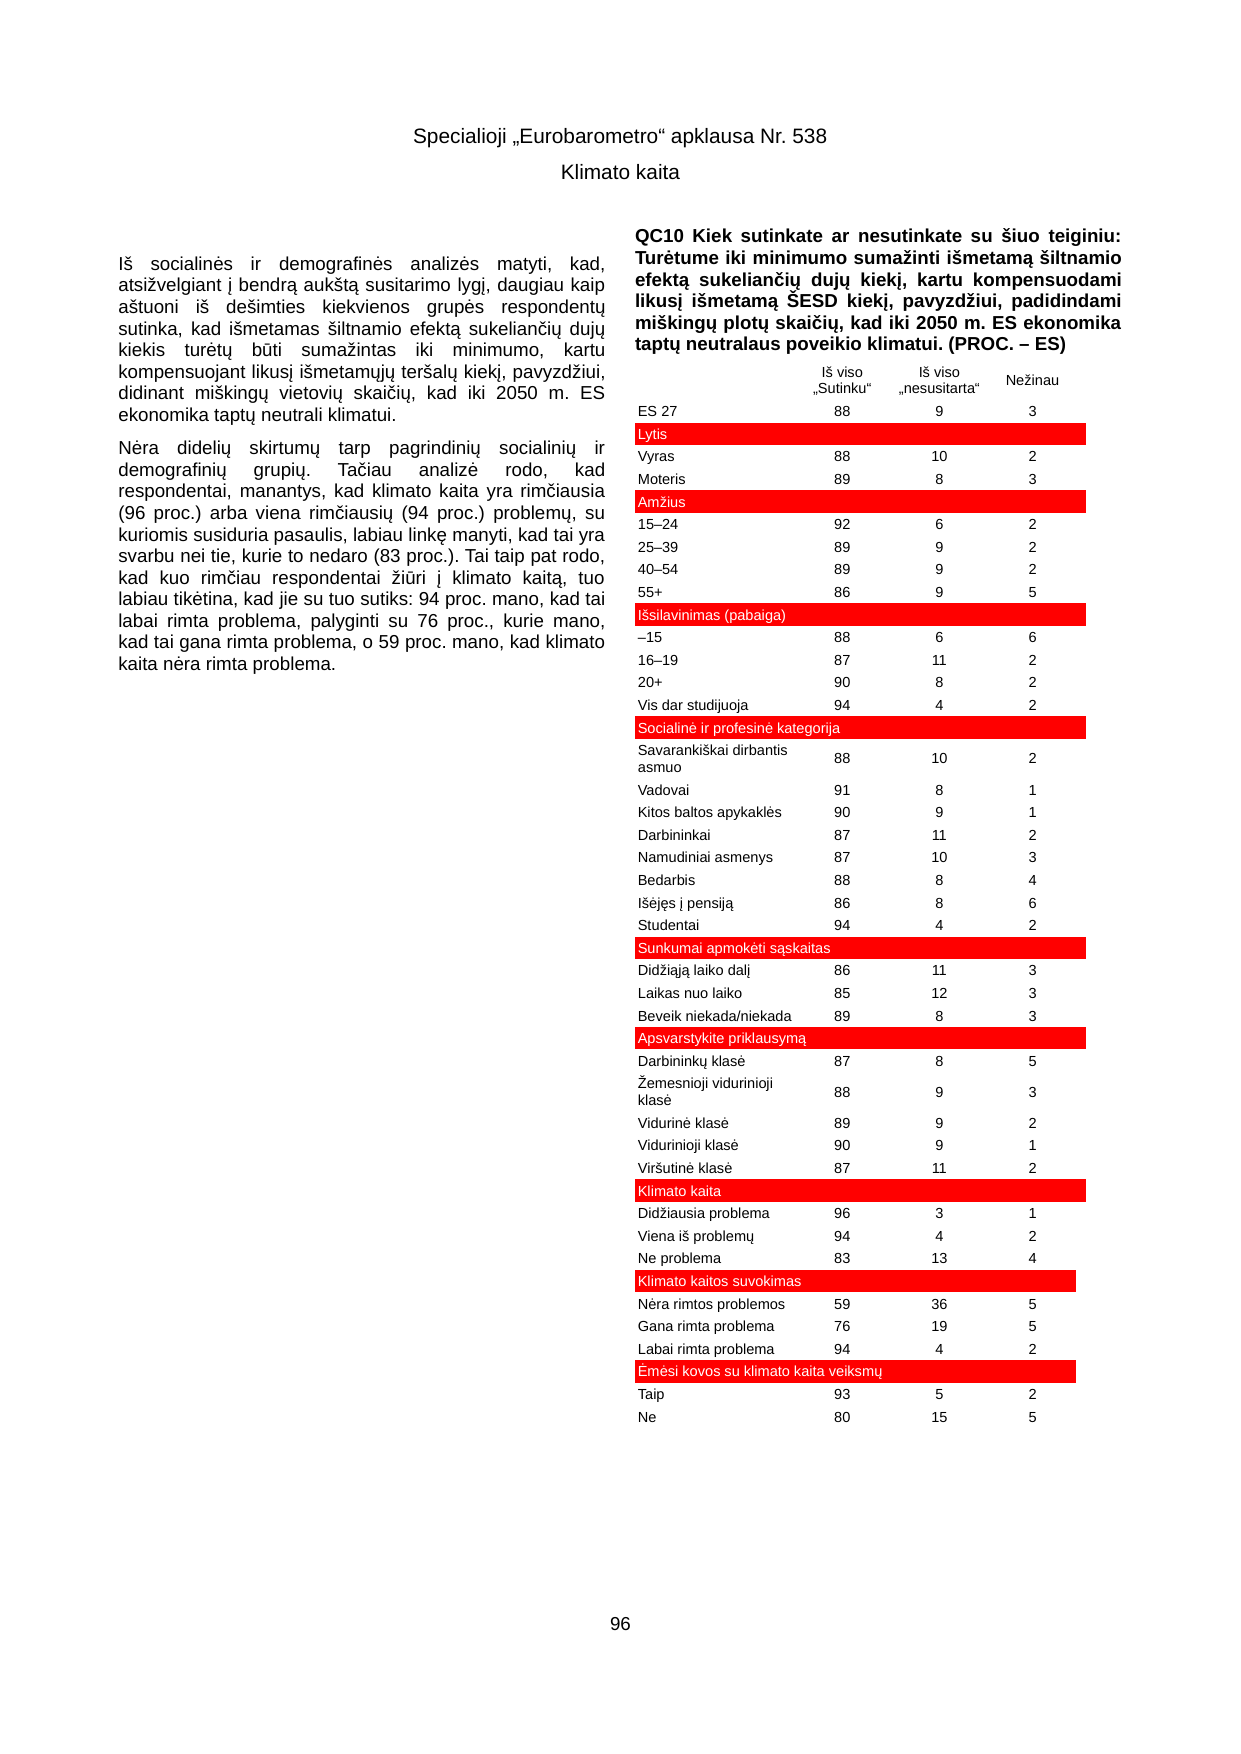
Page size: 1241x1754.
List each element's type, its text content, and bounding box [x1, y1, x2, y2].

table_cell [1072, 581, 1086, 603]
table_cell 92 [799, 513, 886, 536]
table_cell [1072, 1315, 1086, 1338]
table_cell Vidurinioji klasė [635, 1134, 798, 1157]
table_cell [1072, 558, 1086, 581]
table_cell [1072, 959, 1086, 982]
table_cell [1072, 1202, 1086, 1224]
table_cell 5 [886, 1383, 992, 1405]
table_cell 55+ [635, 581, 798, 603]
table_cell 4 [993, 1247, 1072, 1270]
table_cell Amžius [635, 490, 1086, 513]
table_cell 40–54 [635, 558, 798, 581]
table_cell 90 [799, 801, 886, 823]
table_cell 3 [993, 468, 1072, 490]
table_cell 9 [886, 1134, 992, 1157]
table_cell Klimato kaitos suvokimas [635, 1270, 1076, 1292]
table_cell [1072, 1338, 1086, 1360]
table_cell [1072, 1050, 1086, 1072]
table_cell 59 [799, 1293, 886, 1315]
text QC10 Kiek sutinkate ar nesutinkate su šiuo teiginiu: Turėtume iki minimumo sumažinti išmetamą šiltnamio efektą sukeliančių dujų kiekį, kartu kompensuodami likusį išmetamą ŠESD kiekį, pavyzdžiui, padidindami miškingų plotų skaičių, kad iki 2050 m. ES ekonomika taptų neutralaus poveikio klimatui. (PROC. – ES) [635, 225, 1122, 354]
table_cell Kitos baltos apykaklės [635, 801, 798, 823]
table_cell 5 [993, 1405, 1072, 1428]
table_cell 2 [993, 649, 1072, 671]
table_cell 10 [886, 739, 992, 778]
table_cell 36 [886, 1293, 992, 1315]
table_cell 90 [799, 1134, 886, 1157]
table_cell 2 [993, 513, 1072, 536]
table_cell [1072, 914, 1086, 937]
text Nėra didelių skirtumų tarp pagrindinių socialinių ir demografinių grupių. Tačiau analizė rodo, kad respondentai, manantys, kad klimato kaita yra rimčiausia (96 proc.) arba viena rimčiausių (94 proc.) problemų, su kuriomis susiduria pasaulis, labiau linkę manyti, kad tai yra svarbu nei tie, kurie to nedaro (83 proc.). Tai taip pat rodo, kad kuo rimčiau respondentai žiūri į klimato kaitą, tuo labiau tikėtina, kad jie su tuo sutiks: 94 proc. mano, kad tai labai rimta problema, palyginti su 76 proc., kurie mano, kad tai gana rimta problema, o 59 proc. mano, kad klimato kaita nėra rimta problema. [118, 437, 605, 674]
table_cell 91 [799, 778, 886, 801]
table_cell 2 [993, 824, 1072, 846]
table_cell 2 [993, 558, 1072, 581]
text Iš socialinės ir demografinės analizės matyti, kad, atsižvelgiant į bendrą aukštą susitarimo lygį, daugiau kaip aštuoni iš dešimties kiekvienos grupės respondentų sutinka, kad išmetamas šiltnamio efektą sukeliančių dujų kiekis turėtų būti sumažintas iki minimumo, kartu kompensuojant likusį išmetamųjų teršalų kiekį, pavyzdžiui, didinant miškingų vietovių skaičių, kad iki 2050 m. ES ekonomika taptų neutrali klimatui. [118, 253, 605, 425]
table_cell 87 [799, 649, 886, 671]
table_cell 9 [886, 558, 992, 581]
table_cell [1072, 1247, 1086, 1270]
table_cell 9 [886, 801, 992, 823]
table_cell 89 [799, 1004, 886, 1027]
table_cell 15 [886, 1405, 992, 1428]
table_cell 2 [993, 1225, 1072, 1247]
table_cell Klimato kaita [635, 1179, 1086, 1202]
table_cell [1072, 694, 1086, 716]
table_cell 3 [993, 400, 1072, 422]
table_cell Beveik niekada/niekada [635, 1004, 798, 1027]
table_cell 83 [799, 1247, 886, 1270]
table_cell Savarankiškai dirbantis asmuo [635, 739, 798, 778]
table_cell 89 [799, 1112, 886, 1134]
table_cell 1 [993, 1134, 1072, 1157]
table_cell 88 [799, 1072, 886, 1112]
table_cell [1072, 1405, 1086, 1428]
table_cell [1076, 1360, 1086, 1383]
table_cell 2 [993, 671, 1072, 694]
table_cell [1072, 891, 1086, 914]
table_cell 86 [799, 891, 886, 914]
table_cell Sunkumai apmokėti sąskaitas [635, 937, 1086, 959]
table_cell 6 [993, 891, 1072, 914]
table_cell Studentai [635, 914, 798, 937]
table_cell 87 [799, 1157, 886, 1179]
table_cell 89 [799, 558, 886, 581]
table_cell [1072, 671, 1086, 694]
table_cell Ne problema [635, 1247, 798, 1270]
table_cell 9 [886, 1112, 992, 1134]
table_cell ES 27 [635, 400, 798, 422]
table_cell 9 [886, 400, 992, 422]
table_cell 4 [993, 869, 1072, 891]
table_cell 80 [799, 1405, 886, 1428]
table_cell Ėmėsi kovos su klimato kaita veiksmų [635, 1360, 1076, 1383]
table_cell 4 [886, 694, 992, 716]
table_cell Išėjęs į pensiją [635, 891, 798, 914]
table_cell 9 [886, 581, 992, 603]
table_cell 90 [799, 671, 886, 694]
table_cell 87 [799, 1050, 886, 1072]
table_cell [1072, 846, 1086, 869]
table_header [1072, 361, 1086, 400]
table_cell Didžiąją laiko dalį [635, 959, 798, 982]
table_cell 1 [993, 778, 1072, 801]
table_cell Darbininkai [635, 824, 798, 846]
table_cell 96 [799, 1202, 886, 1224]
table_cell 8 [886, 869, 992, 891]
table_cell [1072, 1157, 1086, 1179]
table_cell 1 [993, 801, 1072, 823]
table_cell 1 [993, 1202, 1072, 1224]
table_cell 8 [886, 891, 992, 914]
table_cell 2 [993, 1338, 1072, 1360]
table_cell [1072, 1004, 1086, 1027]
table_cell Apsvarstykite priklausymą [635, 1027, 1086, 1049]
table_cell 20+ [635, 671, 798, 694]
table_cell Didžiausia problema [635, 1202, 798, 1224]
table_cell 94 [799, 1225, 886, 1247]
table_cell Labai rimta problema [635, 1338, 798, 1360]
table_cell 12 [886, 982, 992, 1004]
table_cell 9 [886, 1072, 992, 1112]
table_cell [1072, 468, 1086, 490]
table_cell 94 [799, 914, 886, 937]
table_cell [1072, 1293, 1086, 1315]
table_cell 85 [799, 982, 886, 1004]
table_cell 2 [993, 1157, 1072, 1179]
table_cell Taip [635, 1383, 798, 1405]
table_cell Bedarbis [635, 869, 798, 891]
table_cell 89 [799, 468, 886, 490]
table_cell Vidurinė klasė [635, 1112, 798, 1134]
table_cell 89 [799, 536, 886, 558]
table_cell [1072, 536, 1086, 558]
table_cell 19 [886, 1315, 992, 1338]
table_cell 2 [993, 445, 1072, 468]
table_cell Žemesnioji vidurinioji klasė [635, 1072, 798, 1112]
table_cell 9 [886, 536, 992, 558]
table_cell 2 [993, 914, 1072, 937]
table_cell [1072, 1383, 1086, 1405]
table_cell 10 [886, 445, 992, 468]
table_cell 8 [886, 1050, 992, 1072]
table_cell [1072, 801, 1086, 823]
table_cell 11 [886, 649, 992, 671]
table_cell 8 [886, 778, 992, 801]
table_cell [1076, 1270, 1086, 1292]
table_cell Laikas nuo laiko [635, 982, 798, 1004]
table_header [635, 361, 798, 400]
table_cell [1072, 778, 1086, 801]
table_cell 2 [993, 694, 1072, 716]
table_cell 5 [993, 1293, 1072, 1315]
table_cell [1072, 739, 1086, 778]
table_cell 3 [993, 846, 1072, 869]
table_cell Nėra rimtos problemos [635, 1293, 798, 1315]
table_cell 76 [799, 1315, 886, 1338]
table_cell 88 [799, 626, 886, 648]
table_cell 2 [993, 1383, 1072, 1405]
table_cell 3 [993, 1072, 1072, 1112]
table_cell Išsilavinimas (pabaiga) [635, 603, 1086, 626]
table_cell 8 [886, 468, 992, 490]
table_cell 11 [886, 824, 992, 846]
table_cell Viršutinė klasė [635, 1157, 798, 1179]
table_cell 16–19 [635, 649, 798, 671]
table_cell 15–24 [635, 513, 798, 536]
table_cell Ne [635, 1405, 798, 1428]
table_cell [1072, 982, 1086, 1004]
table_cell 2 [993, 739, 1072, 778]
table_cell [1072, 649, 1086, 671]
table_cell 88 [799, 445, 886, 468]
table_cell 3 [993, 1004, 1072, 1027]
table_header Iš viso „Sutinku“ [799, 361, 886, 400]
table_cell 86 [799, 959, 886, 982]
table_cell 6 [993, 626, 1072, 648]
table_cell 6 [886, 626, 992, 648]
table_cell 8 [886, 1004, 992, 1027]
table_header Iš viso „nesusitarta“ [886, 361, 992, 400]
table_cell [1072, 1225, 1086, 1247]
table_cell 5 [993, 1050, 1072, 1072]
table_cell 88 [799, 739, 886, 778]
table_cell [1072, 626, 1086, 648]
table_header Nežinau [993, 361, 1072, 400]
table_cell 88 [799, 400, 886, 422]
table_cell Darbininkų klasė [635, 1050, 798, 1072]
table_cell [1072, 445, 1086, 468]
table_cell Moteris [635, 468, 798, 490]
table_cell Gana rimta problema [635, 1315, 798, 1338]
table_cell [1072, 869, 1086, 891]
table_cell 93 [799, 1383, 886, 1405]
table_cell Vis dar studijuoja [635, 694, 798, 716]
table_cell 94 [799, 694, 886, 716]
table_cell 25–39 [635, 536, 798, 558]
table_cell 11 [886, 959, 992, 982]
table_cell 5 [993, 1315, 1072, 1338]
table_cell 2 [993, 1112, 1072, 1134]
table_cell Lytis [635, 423, 1086, 445]
table_cell –15 [635, 626, 798, 648]
table_cell 3 [993, 982, 1072, 1004]
table_cell [1072, 1072, 1086, 1112]
table_cell [1072, 824, 1086, 846]
table_cell Viena iš problemų [635, 1225, 798, 1247]
table_cell [1072, 1134, 1086, 1157]
table_cell 86 [799, 581, 886, 603]
table_cell Vyras [635, 445, 798, 468]
table_cell Socialinė ir profesinė kategorija [635, 716, 1086, 739]
table_cell 87 [799, 824, 886, 846]
table_cell 5 [993, 581, 1072, 603]
table_cell [1072, 1112, 1086, 1134]
table_cell 3 [886, 1202, 992, 1224]
table_cell 6 [886, 513, 992, 536]
table_cell 4 [886, 1225, 992, 1247]
table_cell [1072, 513, 1086, 536]
table_cell Namudiniai asmenys [635, 846, 798, 869]
table_cell 88 [799, 869, 886, 891]
table_cell 4 [886, 1338, 992, 1360]
table_cell 87 [799, 846, 886, 869]
table_cell Vadovai [635, 778, 798, 801]
table_cell 3 [993, 959, 1072, 982]
table_cell 94 [799, 1338, 886, 1360]
table_cell 13 [886, 1247, 992, 1270]
table_cell 11 [886, 1157, 992, 1179]
table_cell 2 [993, 536, 1072, 558]
table_cell 10 [886, 846, 992, 869]
table_cell 8 [886, 671, 992, 694]
table_cell [1072, 400, 1086, 422]
table_cell 4 [886, 914, 992, 937]
